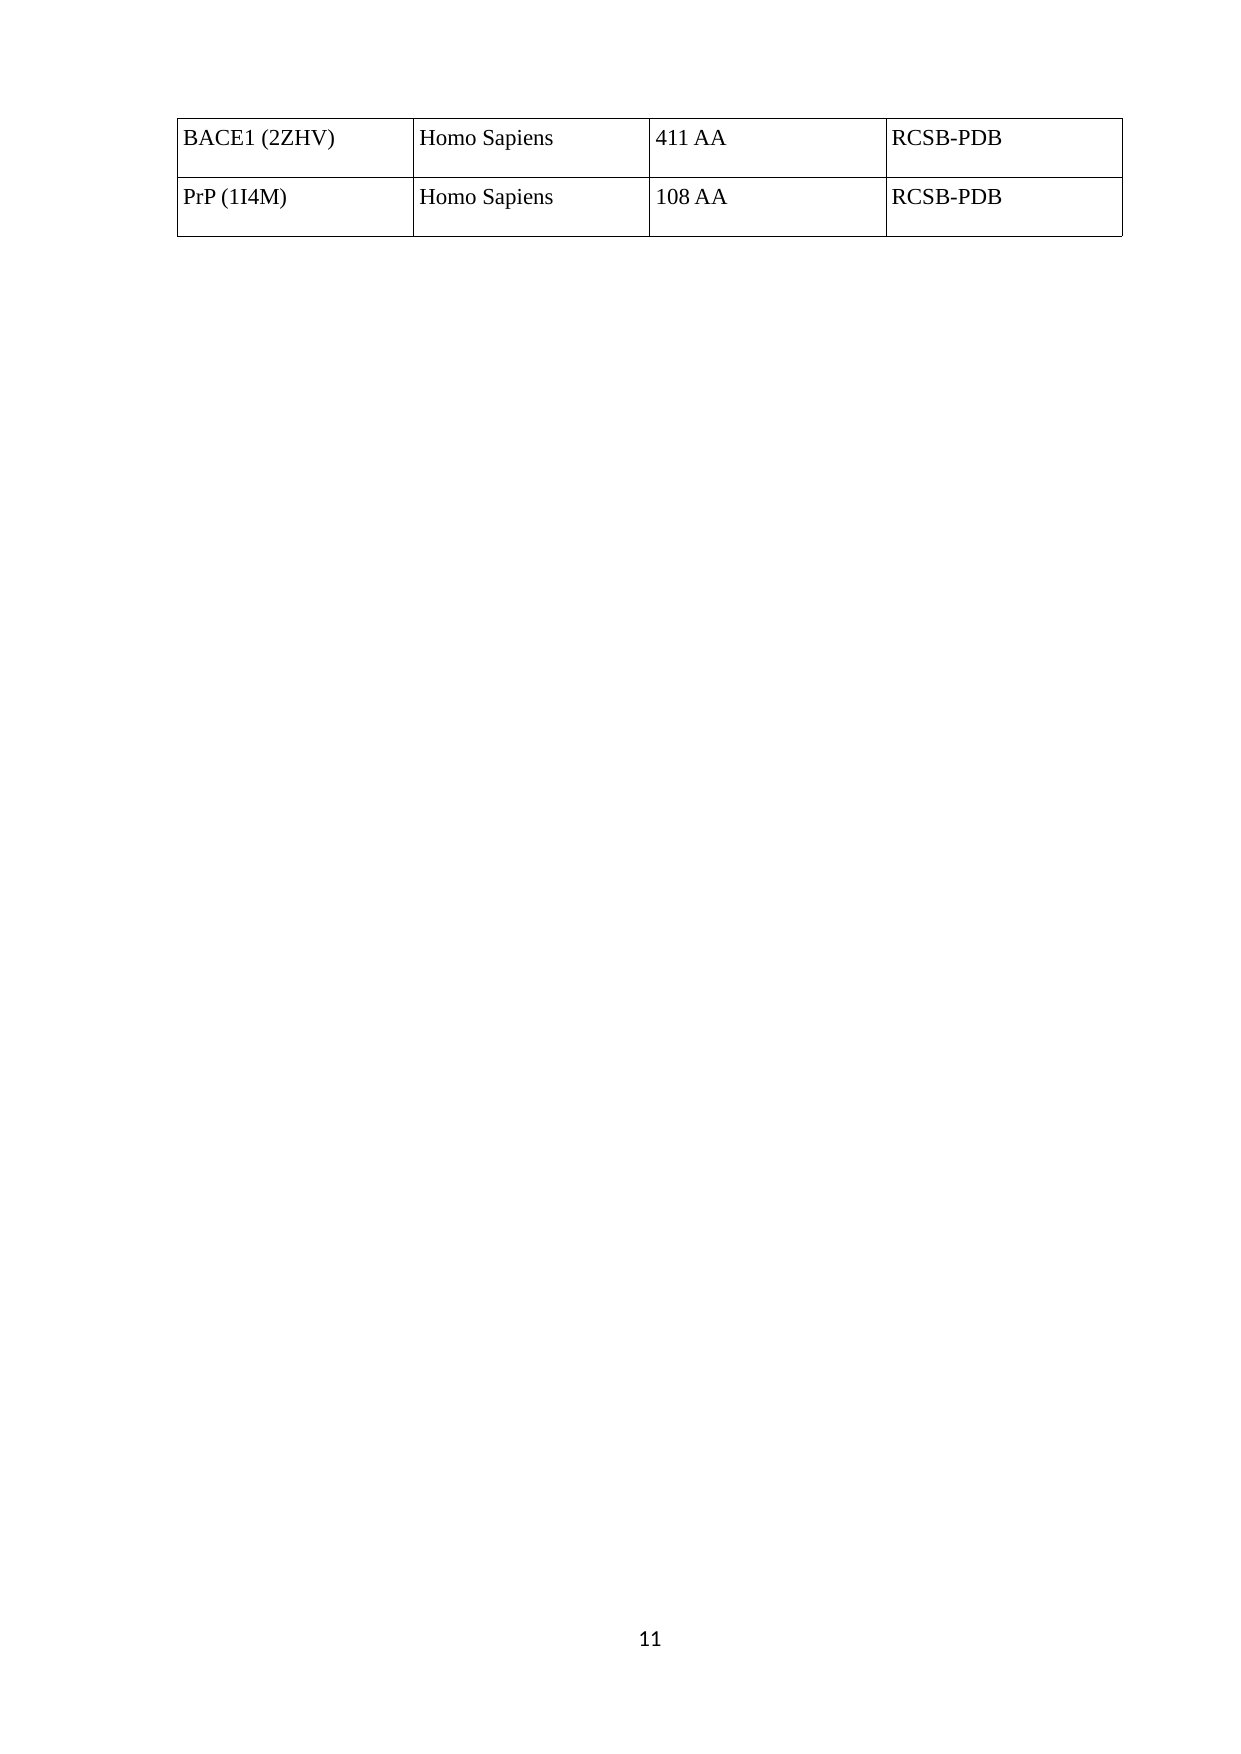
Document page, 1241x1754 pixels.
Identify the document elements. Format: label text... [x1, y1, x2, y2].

table_cell 108 AA [650, 178, 886, 236]
table_cell RCSB-PDB [887, 178, 1122, 236]
table_cell RCSB-PDB [887, 119, 1122, 177]
table_cell PrP (1I4M) [178, 178, 413, 236]
table_cell 411 AA [650, 119, 886, 177]
table_cell Homo Sapiens [414, 178, 649, 236]
table_cell BACE1 (2ZHV) [178, 119, 413, 177]
table_cell Homo Sapiens [414, 119, 649, 177]
